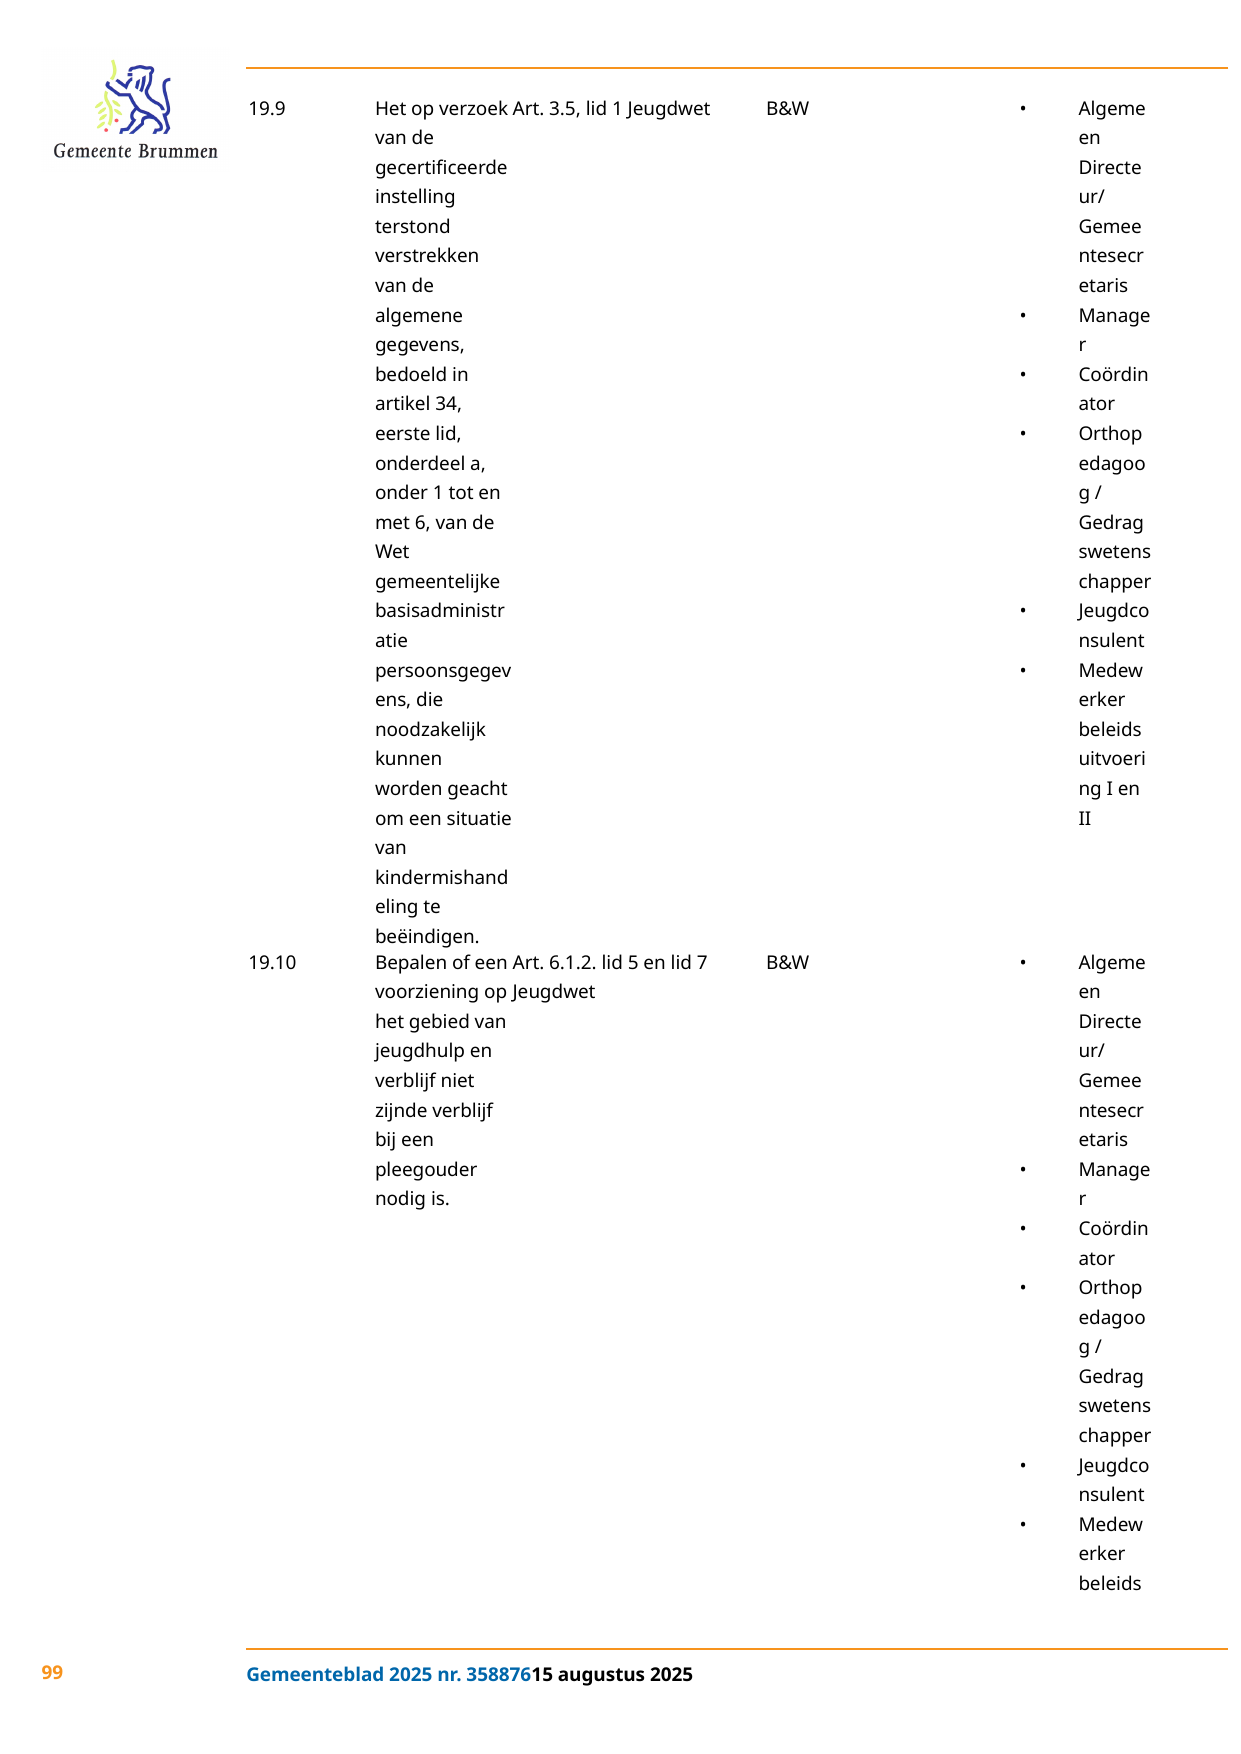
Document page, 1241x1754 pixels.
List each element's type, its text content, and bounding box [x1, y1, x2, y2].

table_cell [893, 95, 1019, 949]
table_cell Algemeen Directeur/ Gemeentesecretaris Manager Coördinator Orthopedagoog / Gedragswetenschapper Jeugdconsulent Medewerker beleids [1019, 949, 1152, 1596]
table_cell Art. 6.1.2. lid 5 en lid 7 Jeugdwet [513, 949, 766, 1596]
table_cell Algemeen Directeur/ Gemeentesecretaris Manager Coördinator Orthopedagoog / Gedragswetenschapper Jeugdconsulent Medewerker beleidsuitvoering I en II [1019, 95, 1152, 949]
picture [41, 47, 231, 172]
table_cell Bepalen of een voorziening op het gebied van jeugdhulp en verblijf niet zijnde verblijf bij een pleegouder nodig is. [375, 949, 512, 1596]
table_cell 19.9 [248, 95, 375, 949]
table_cell B&W [766, 95, 893, 949]
table_cell Het op verzoek van de gecertificeerde instelling terstond verstrekken van de algemene gegevens, bedoeld in artikel 34, eerste lid, onderdeel a, onder 1 tot en met 6, van de Wet gemeentelijke basisadministratie persoonsgegevens, die noodzakelijk kunnen worden geacht om een situatie van kindermishandeling te beëindigen. [375, 95, 512, 949]
table_cell B&W [766, 949, 893, 1596]
table_cell [893, 949, 1019, 1596]
table_cell Art. 3.5, lid 1 Jeugdwet [513, 95, 766, 949]
table_cell 19.10 [248, 949, 375, 1596]
